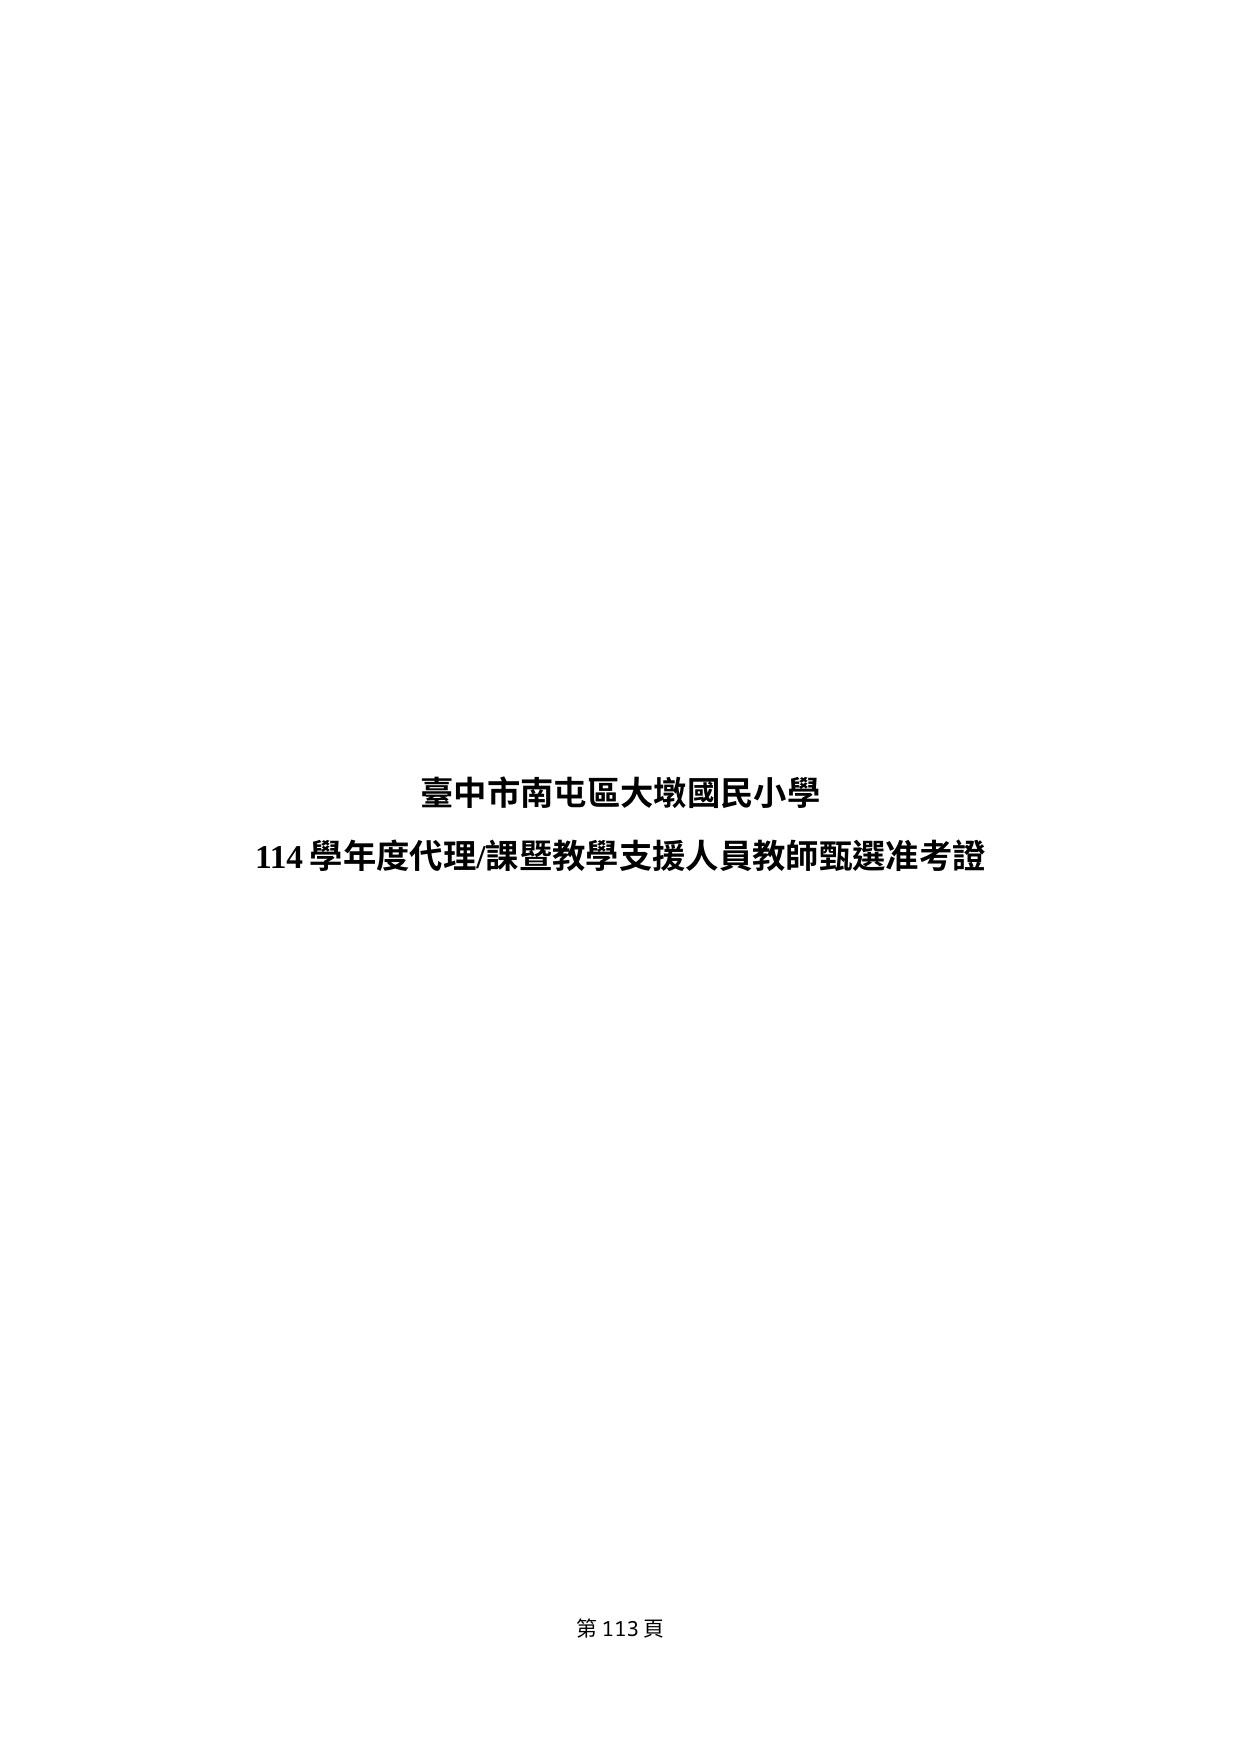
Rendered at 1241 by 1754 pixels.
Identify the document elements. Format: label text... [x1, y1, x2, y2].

text 臺中市南屯區大墩國民小學 114學年度代理/課暨教學支援人員教師甄選准考證 [118, 749, 1122, 874]
